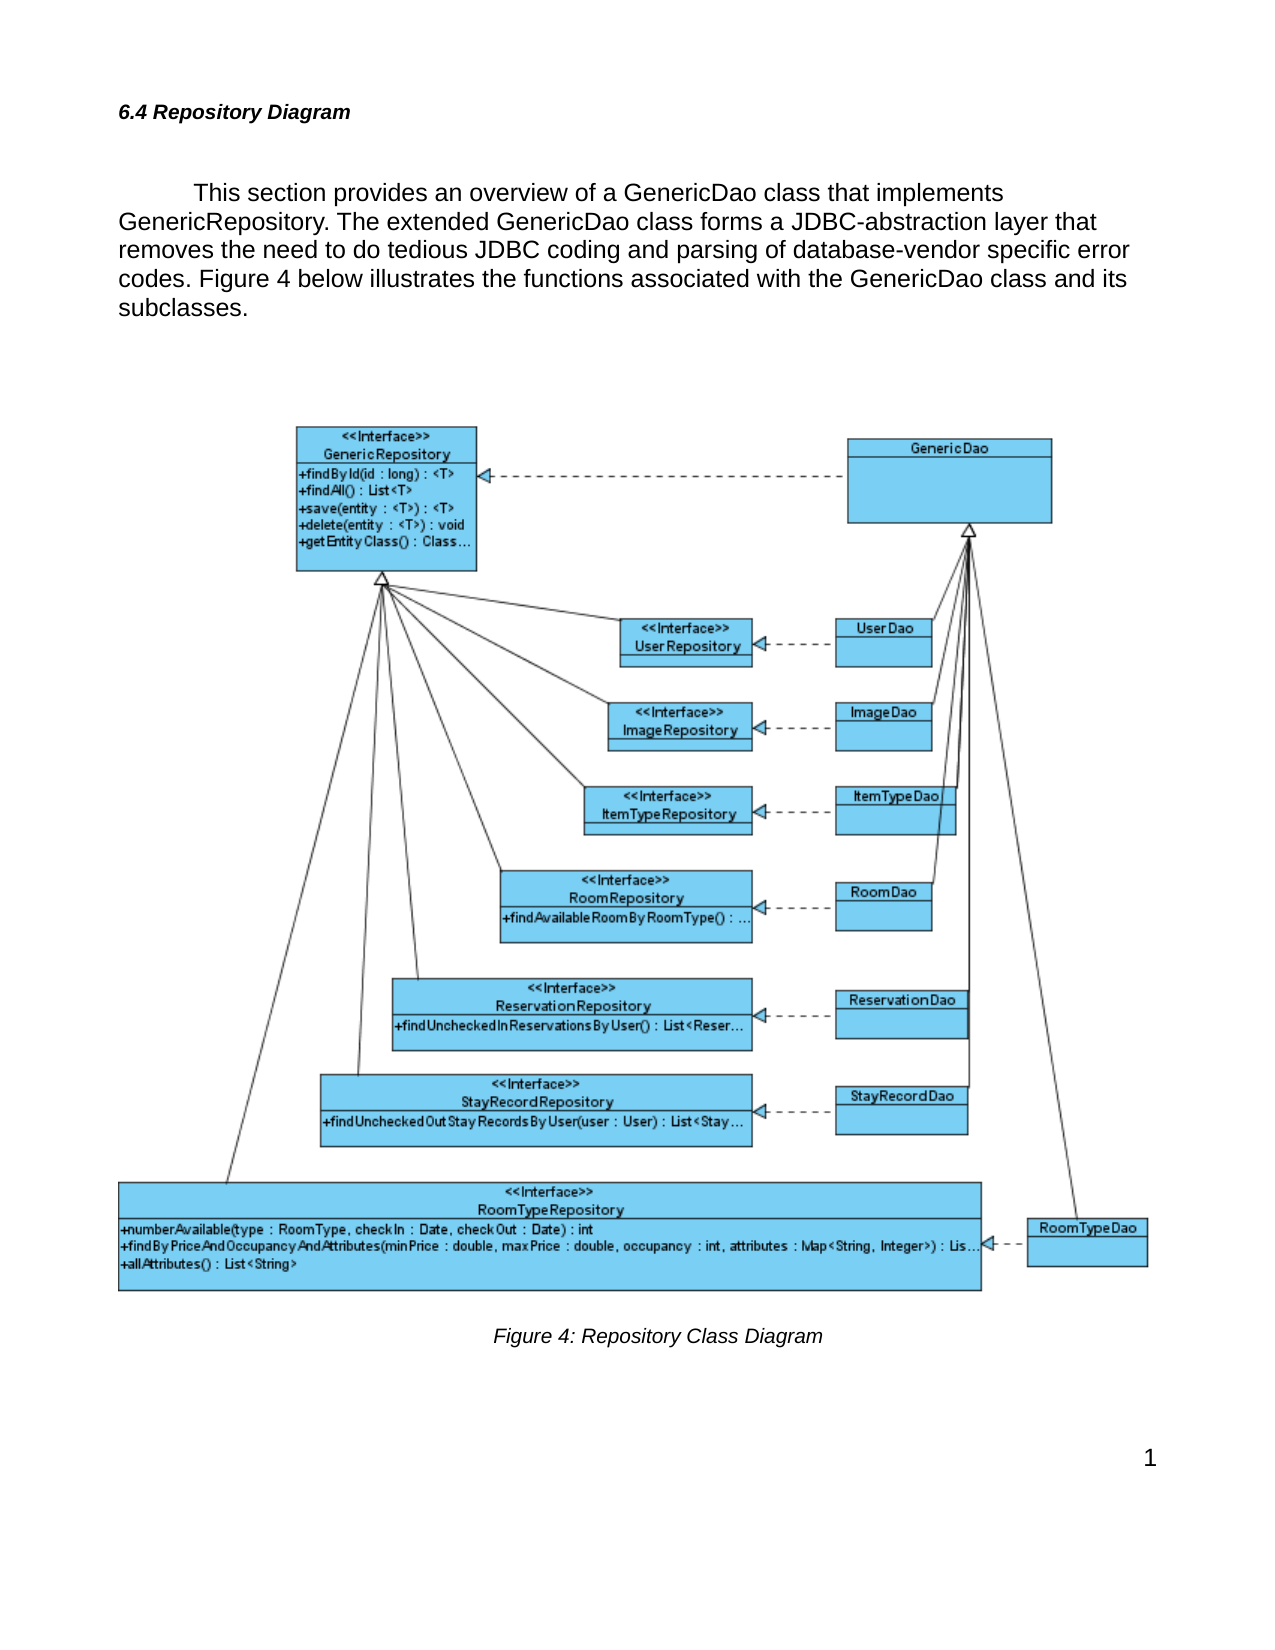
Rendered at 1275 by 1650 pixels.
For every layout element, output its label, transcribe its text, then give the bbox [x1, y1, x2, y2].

subtitle 6.4 Repository Diagram [118, 100, 1157, 124]
text This section provides an overview of a GenericDao class that implements GenericRepository. The extended GenericDao class forms a JDBC-abstraction layer that removes the need to do tedious JDBC coding and parsing of database-vendor specific error codes. Figure 4 below illustrates the functions associated with the GenericDao class and its subclasses. [118, 178, 1157, 321]
text Figure 4: Repository Class Diagram [418, 1324, 1157, 1348]
